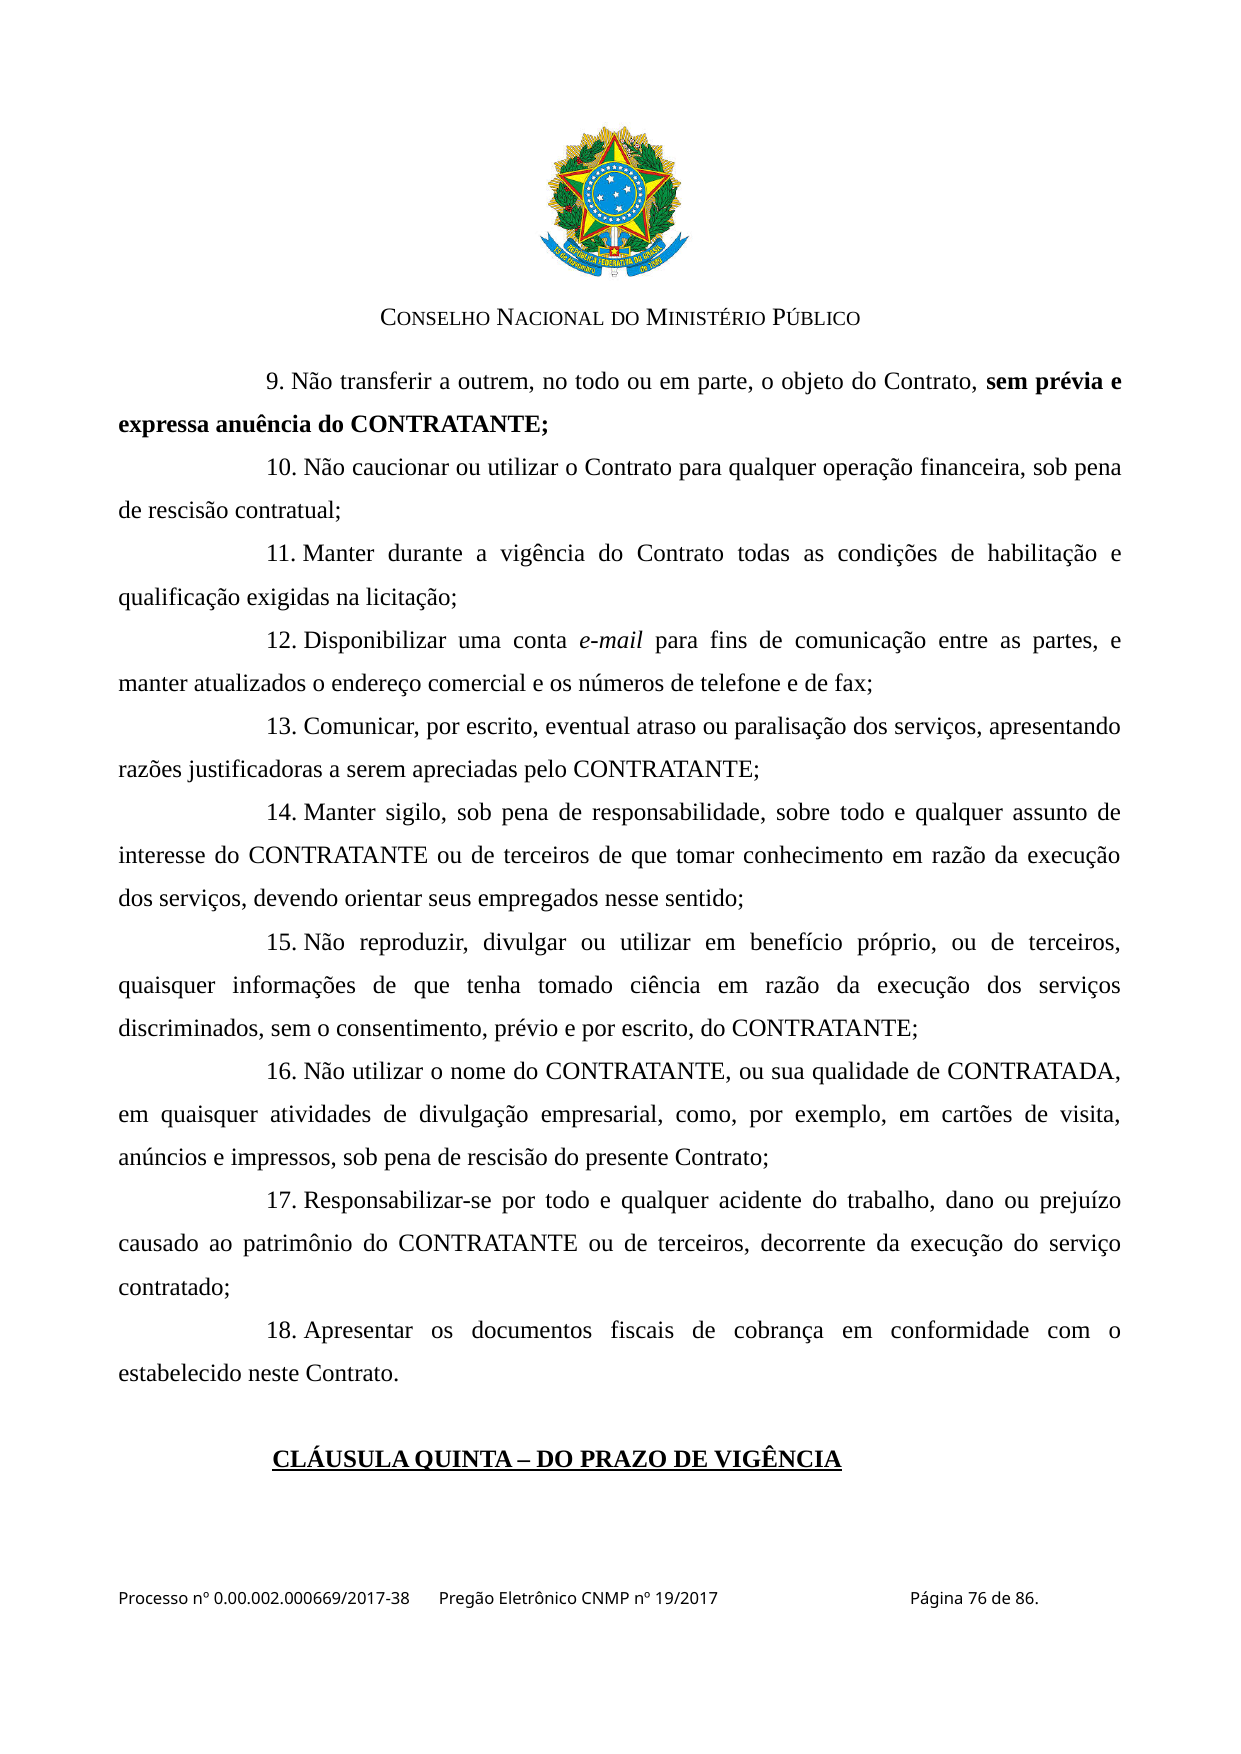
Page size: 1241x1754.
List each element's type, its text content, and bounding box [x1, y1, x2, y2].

list Manter durante a vigência do Contrato todas as condições de habilitação e qualificação exigidas na licitação; [118, 538, 1122, 610]
list Disponibilizar uma conta e-mail para fins de comunicação entre as partes, e manter atualizados o endereço comercial e os números de telefone e de fax; [118, 625, 1122, 697]
list Apresentar os documentos fiscais de cobrança em conformidade com o estabelecido neste Contrato. [118, 1315, 1122, 1387]
list Não caucionar ou utilizar o Contrato para qualquer operação financeira, sob pena de rescisão contratual; [118, 452, 1122, 524]
list Não transferir a outrem, no todo ou em parte, o objeto do Contrato, sem prévia e expressa anuência do CONTRATANTE; [118, 366, 1122, 438]
list Não reproduzir, divulgar ou utilizar em benefício próprio, ou de terceiros, quaisquer informações de que tenha tomado ciência em razão da execução dos serviços discriminados, sem o consentimento, prévio e por escrito, do CONTRATANTE; [118, 927, 1122, 1042]
list Responsabilizar-se por todo e qualquer acidente do trabalho, dano ou prejuízo causado ao patrimônio do CONTRATANTE ou de terceiros, decorrente da execução do serviço contratado; [118, 1185, 1122, 1300]
list Não utilizar o nome do CONTRATANTE, ou sua qualidade de CONTRATADA, em quaisquer atividades de divulgação empresarial, como, por exemplo, em cartões de visita, anúncios e impressos, sob pena de rescisão do presente Contrato; [118, 1056, 1122, 1171]
text CLÁUSULA QUINTA – DO PRAZO DE VIGÊNCIA [118, 1444, 1122, 1473]
list Comunicar, por escrito, eventual atraso ou paralisação dos serviços, apresentando razões justificadoras a serem apreciadas pelo CONTRATANTE; [118, 711, 1122, 783]
list Manter sigilo, sob pena de responsabilidade, sobre todo e qualquer assunto de interesse do CONTRATANTE ou de terceiros de que tomar conhecimento em razão da execução dos serviços, devendo orientar seus empregados nesse sentido; [118, 797, 1122, 912]
